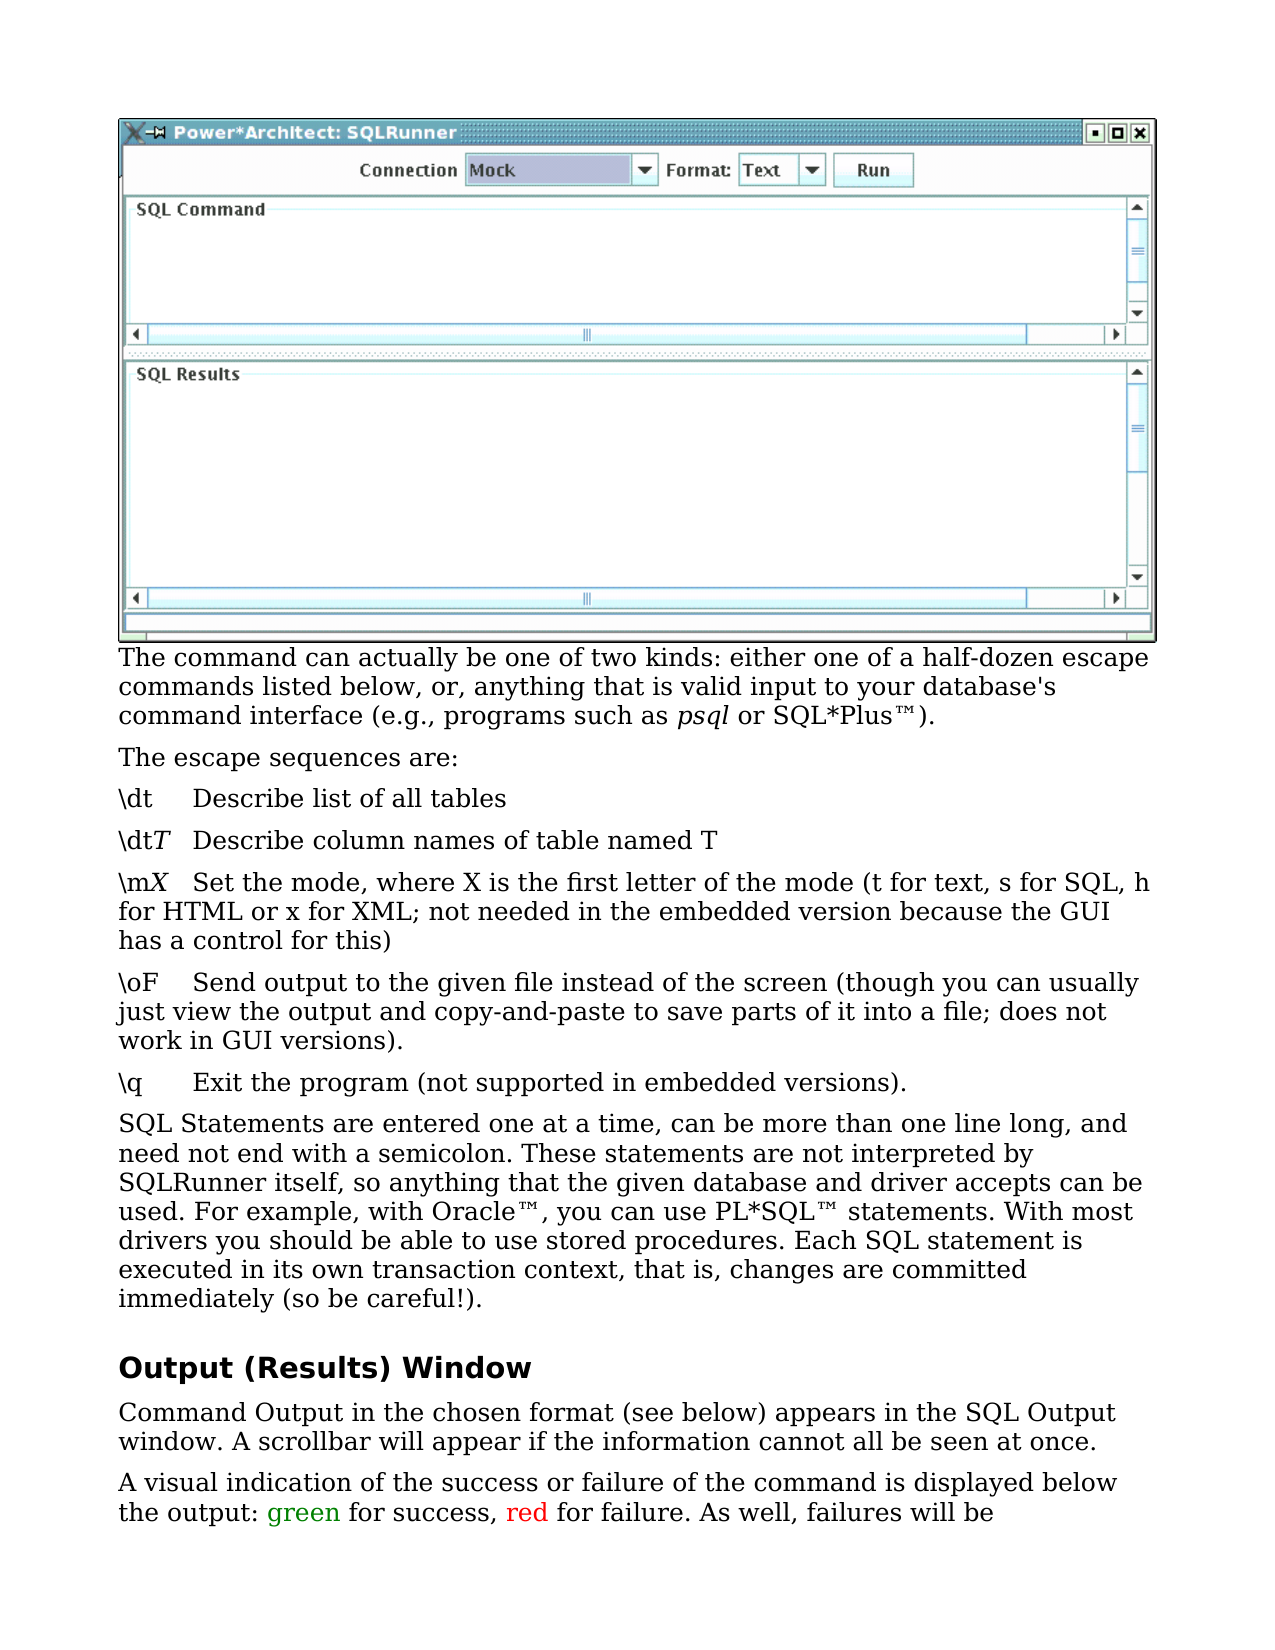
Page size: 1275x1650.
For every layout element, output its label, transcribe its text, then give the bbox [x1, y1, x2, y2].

text \q Exit the program (not supported in embedded versions). [118, 1068, 1157, 1097]
text \dt Describe list of all tables [118, 785, 1157, 814]
text \mX Set the mode, where X is the first letter of the mode (t for text, s for SQL, h for HTML or x for XML; not needed in the embedded version because the GUI has a control for this) [118, 868, 1157, 956]
text SQL Statements are entered one at a time, can be more than one line long, and need not end with a semicolon. These statements are not interpreted by SQLRunner itself, so anything that the given database and driver accepts can be used. For example, with Oracle™, you can use PL*SQL™ statements. With most drivers you should be able to use stored procedures. Each SQL statement is executed in its own transaction context, that is, changes are committed immediately (so be careful!). [118, 1110, 1157, 1314]
text A visual indication of the success or failure of the command is displayed below the output: green for success, red for failure. As well, failures will be [118, 1469, 1157, 1527]
text Command Output in the chosen format (see below) appears in the SQL Output window. A scrollbar will appear if the information cannot all be seen at once. [118, 1398, 1157, 1456]
text The escape sequences are: [118, 743, 1157, 772]
picture [118, 118, 1157, 643]
text \dtT Describe column names of table named T [118, 826, 1157, 856]
text \oF Send output to the given file instead of the screen (though you can usually just view the output and copy-and-paste to save parts of it into a file; does not work in GUI versions). [118, 968, 1157, 1056]
subtitle Output (Results) Window [118, 1351, 1157, 1385]
text The command can actually be one of two kinds: either one of a half-dozen escape commands listed below, or, anything that is valid input to your database's command interface (e.g., programs such as psql or SQL*Plus™). [118, 643, 1157, 731]
